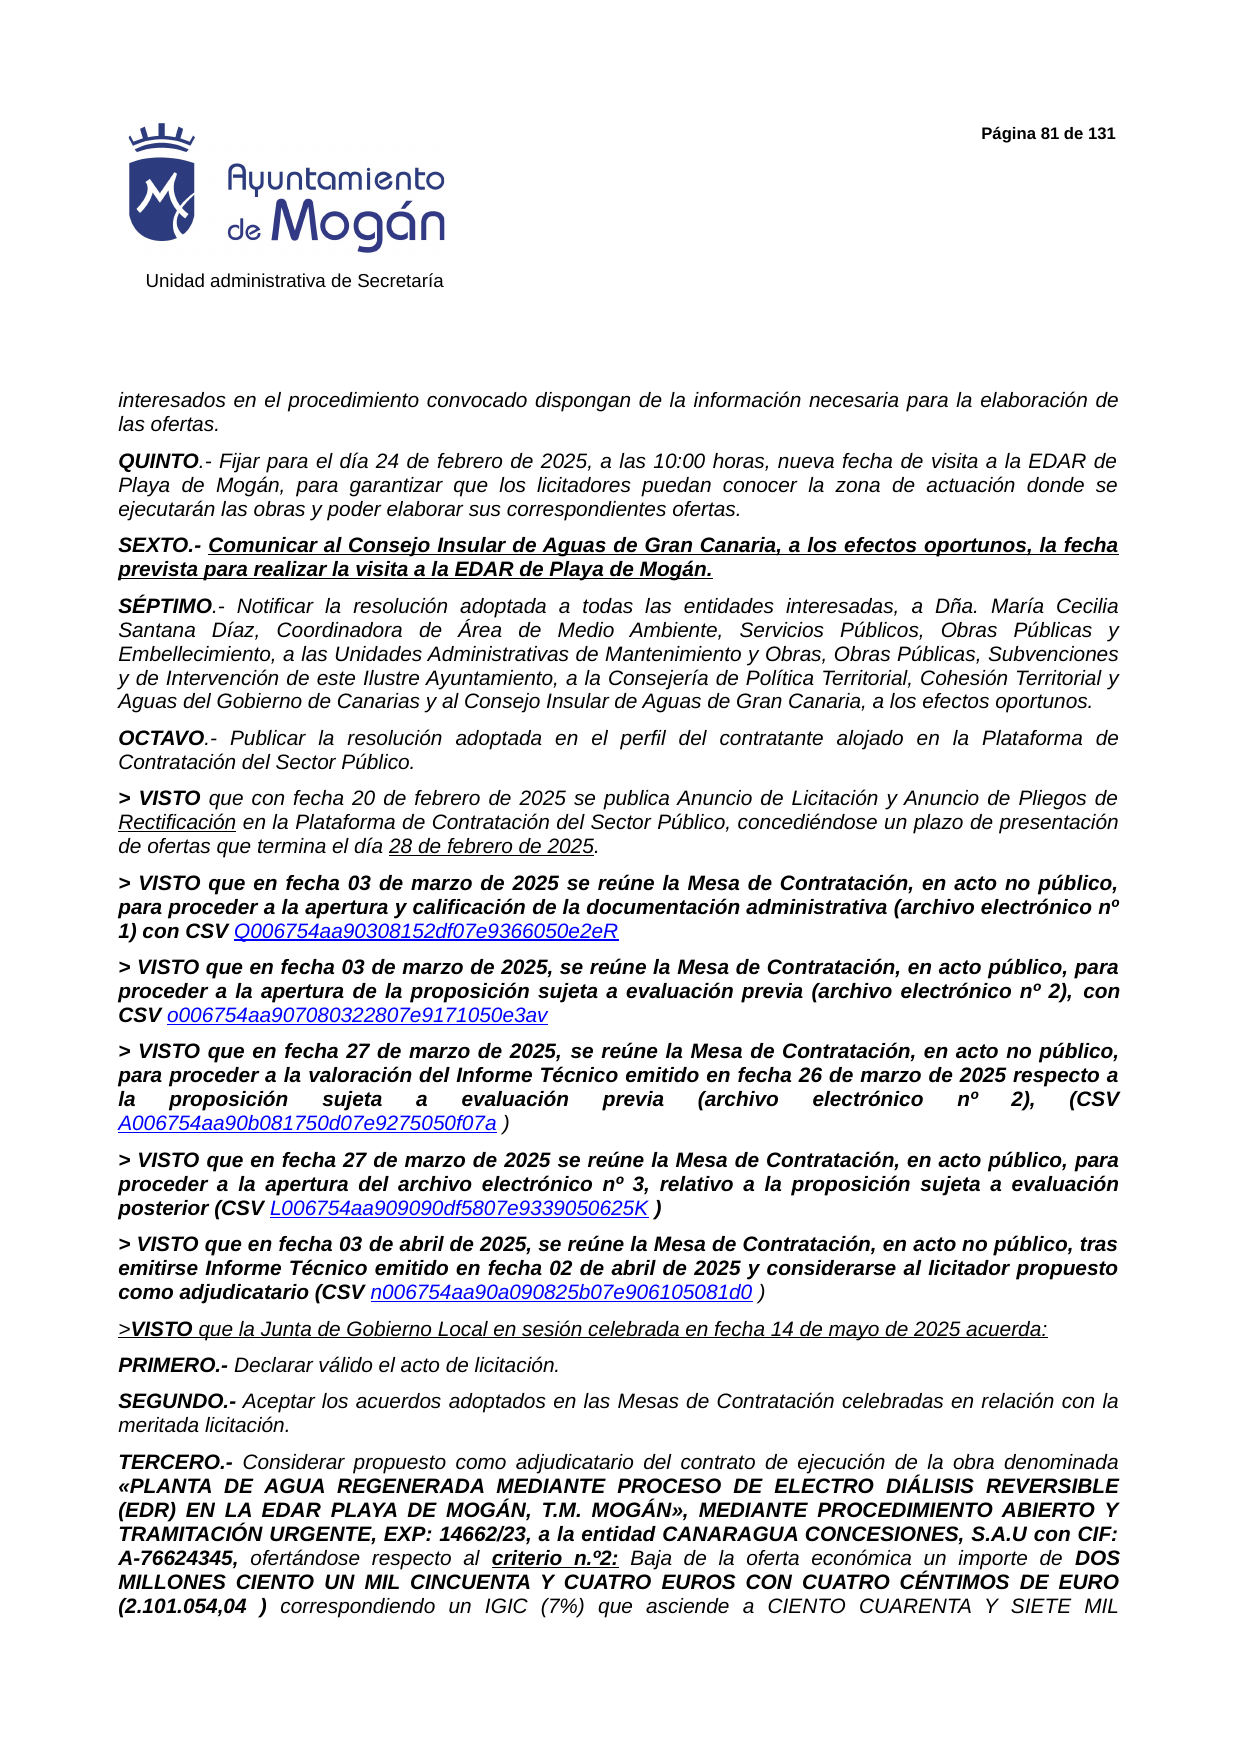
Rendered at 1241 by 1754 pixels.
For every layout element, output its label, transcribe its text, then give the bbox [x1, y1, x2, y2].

text > VISTO que en fecha 27 de marzo de 2025, se reúne la Mesa de Contratación, en acto no público, para proceder a la valoración del Informe Técnico emitido en fecha 26 de marzo de 2025 respecto a la proposición sujeta a evaluación previa (archivo electrónico nº 2), (CSV A006754aa90b081750d07e9275050f07a ) [118, 1039, 1122, 1135]
text interesados en el procedimiento convocado dispongan de la información necesaria para la elaboración de las ofertas. [118, 388, 1122, 436]
text OCTAVO.- Publicar la resolución adoptada en el perfil del contratante alojado en la Plataforma de Contratación del Sector Público. [118, 726, 1122, 774]
text > VISTO que en fecha 03 de marzo de 2025 se reúne la Mesa de Contratación, en acto no público, para proceder a la apertura y calificación de la documentación administrativa (archivo electrónico nº 1) con CSV Q006754aa90308152df07e9366050e2eR [118, 871, 1122, 942]
text QUINTO.- Fijar para el día 24 de febrero de 2025, a las 10:00 horas, nueva fecha de visita a la EDAR de Playa de Mogán, para garantizar que los licitadores puedan conocer la zona de actuación donde se ejecutarán las obras y poder elaborar sus correspondientes ofertas. [118, 449, 1122, 521]
text > VISTO que en fecha 03 de marzo de 2025, se reúne la Mesa de Contratación, en acto público, para proceder a la apertura de la proposición sujeta a evaluación previa (archivo electrónico nº 2), con CSV o006754aa907080322807e9171050e3av [118, 955, 1122, 1027]
text > VISTO que en fecha 27 de marzo de 2025 se reúne la Mesa de Contratación, en acto público, para proceder a la apertura del archivo electrónico nº 3, relativo a la proposición sujeta a evaluación posterior (CSV L006754aa909090df5807e9339050625K ) [118, 1148, 1122, 1219]
text TERCERO.- Considerar propuesto como adjudicatario del contrato de ejecución de la obra denominada «PLANTA DE AGUA REGENERADA MEDIANTE PROCESO DE ELECTRO DIÁLISIS REVERSIBLE (EDR) EN LA EDAR PLAYA DE MOGÁN, T.M. MOGÁN», MEDIANTE PROCEDIMIENTO ABIERTO Y TRAMITACIÓN URGENTE, EXP: 14662/23, a la entidad CANARAGUA CONCESIONES, S.A.U con CIF: A-76624345, ofertándose respecto al criterio n.º2: Baja de la oferta económica un importe de DOS MILLONES CIENTO UN MIL CINCUENTA Y CUATRO EUROS CON CUATRO CÉNTIMOS DE EURO (2.101.054,04 ) correspondiendo un IGIC (7%) que asciende a CIENTO CUARENTA Y SIETE MIL [118, 1450, 1122, 1617]
picture [128, 123, 445, 259]
text > VISTO que con fecha 20 de febrero de 2025 se publica Anuncio de Licitación y Anuncio de Pliegos de Rectificación en la Plataforma de Contratación del Sector Público, concediéndose un plazo de presentación de ofertas que termina el día 28 de febrero de 2025. [118, 786, 1122, 858]
text SEXTO.- Comunicar al Consejo Insular de Aguas de Gran Canaria, a los efectos oportunos, la fecha prevista para realizar la visita a la EDAR de Playa de Mogán. [118, 533, 1122, 581]
text PRIMERO.- Declarar válido el acto de licitación. [118, 1353, 1122, 1377]
text SEGUNDO.- Aceptar los acuerdos adoptados en las Mesas de Contratación celebradas en relación con la meritada licitación. [118, 1389, 1122, 1437]
text >VISTO que la Junta de Gobierno Local en sesión celebrada en fecha 14 de mayo de 2025 acuerda: [118, 1316, 1122, 1340]
text SÉPTIMO.- Notificar la resolución adoptada a todas las entidades interesadas, a Dña. María Cecilia Santana Díaz, Coordinadora de Área de Medio Ambiente, Servicios Públicos, Obras Públicas y Embellecimiento, a las Unidades Administrativas de Mantenimiento y Obras, Obras Públicas, Subvenciones y de Intervención de este Ilustre Ayuntamiento, a la Consejería de Política Territorial, Cohesión Territorial y Aguas del Gobierno de Canarias y al Consejo Insular de Aguas de Gran Canaria, a los efectos oportunos. [118, 593, 1122, 713]
text > VISTO que en fecha 03 de abril de 2025, se reúne la Mesa de Contratación, en acto no público, tras emitirse Informe Técnico emitido en fecha 02 de abril de 2025 y considerarse al licitador propuesto como adjudicatario (CSV n006754aa90a090825b07e906105081d0 ) [118, 1232, 1122, 1304]
